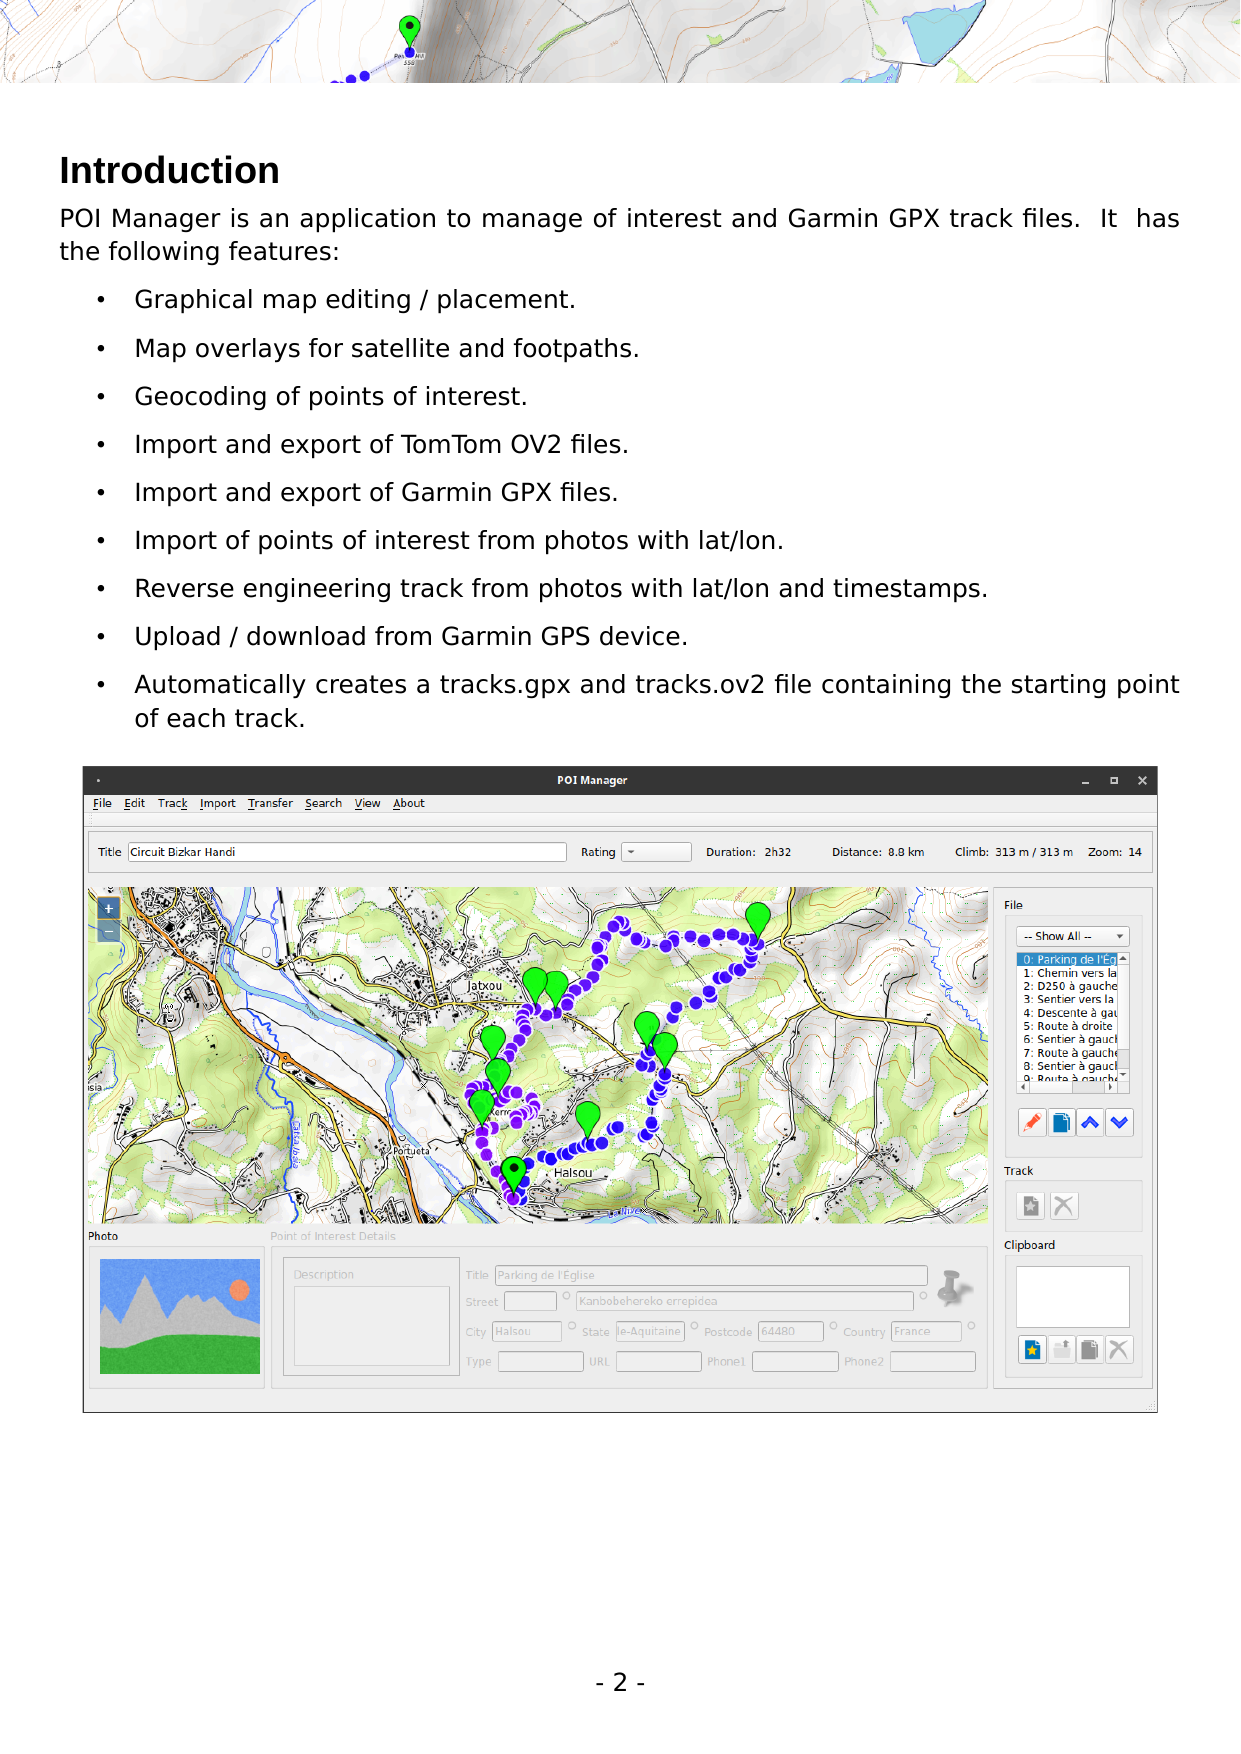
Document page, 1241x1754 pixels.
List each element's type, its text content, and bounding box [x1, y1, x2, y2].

list Import of points of interest from photos with lat/lon. [97, 526, 1181, 555]
picture [0, 0, 1241, 83]
list Upload / download from Garmin GPS device. [97, 622, 1181, 652]
list Reverse engineering track from photos with lat/lon and timestamps. [97, 574, 1181, 603]
list Import and export of Garmin GPX files. [97, 478, 1181, 507]
list Geocoding of points of interest. [97, 382, 1181, 411]
subtitle Introduction [59, 148, 1181, 191]
list Map overlays for satellite and footpaths. [97, 334, 1181, 363]
list Import and export of TomTom OV2 files. [97, 430, 1181, 459]
picture [82, 766, 1158, 1413]
text POI Manager is an application to manage of interest and Garmin GPX track files. It has the following features: [59, 204, 1181, 267]
list Graphical map editing / placement. [97, 286, 1181, 315]
list Automatically creates a tracks.gpx and tracks.ov2 file containing the starting point of each track. [97, 671, 1181, 733]
